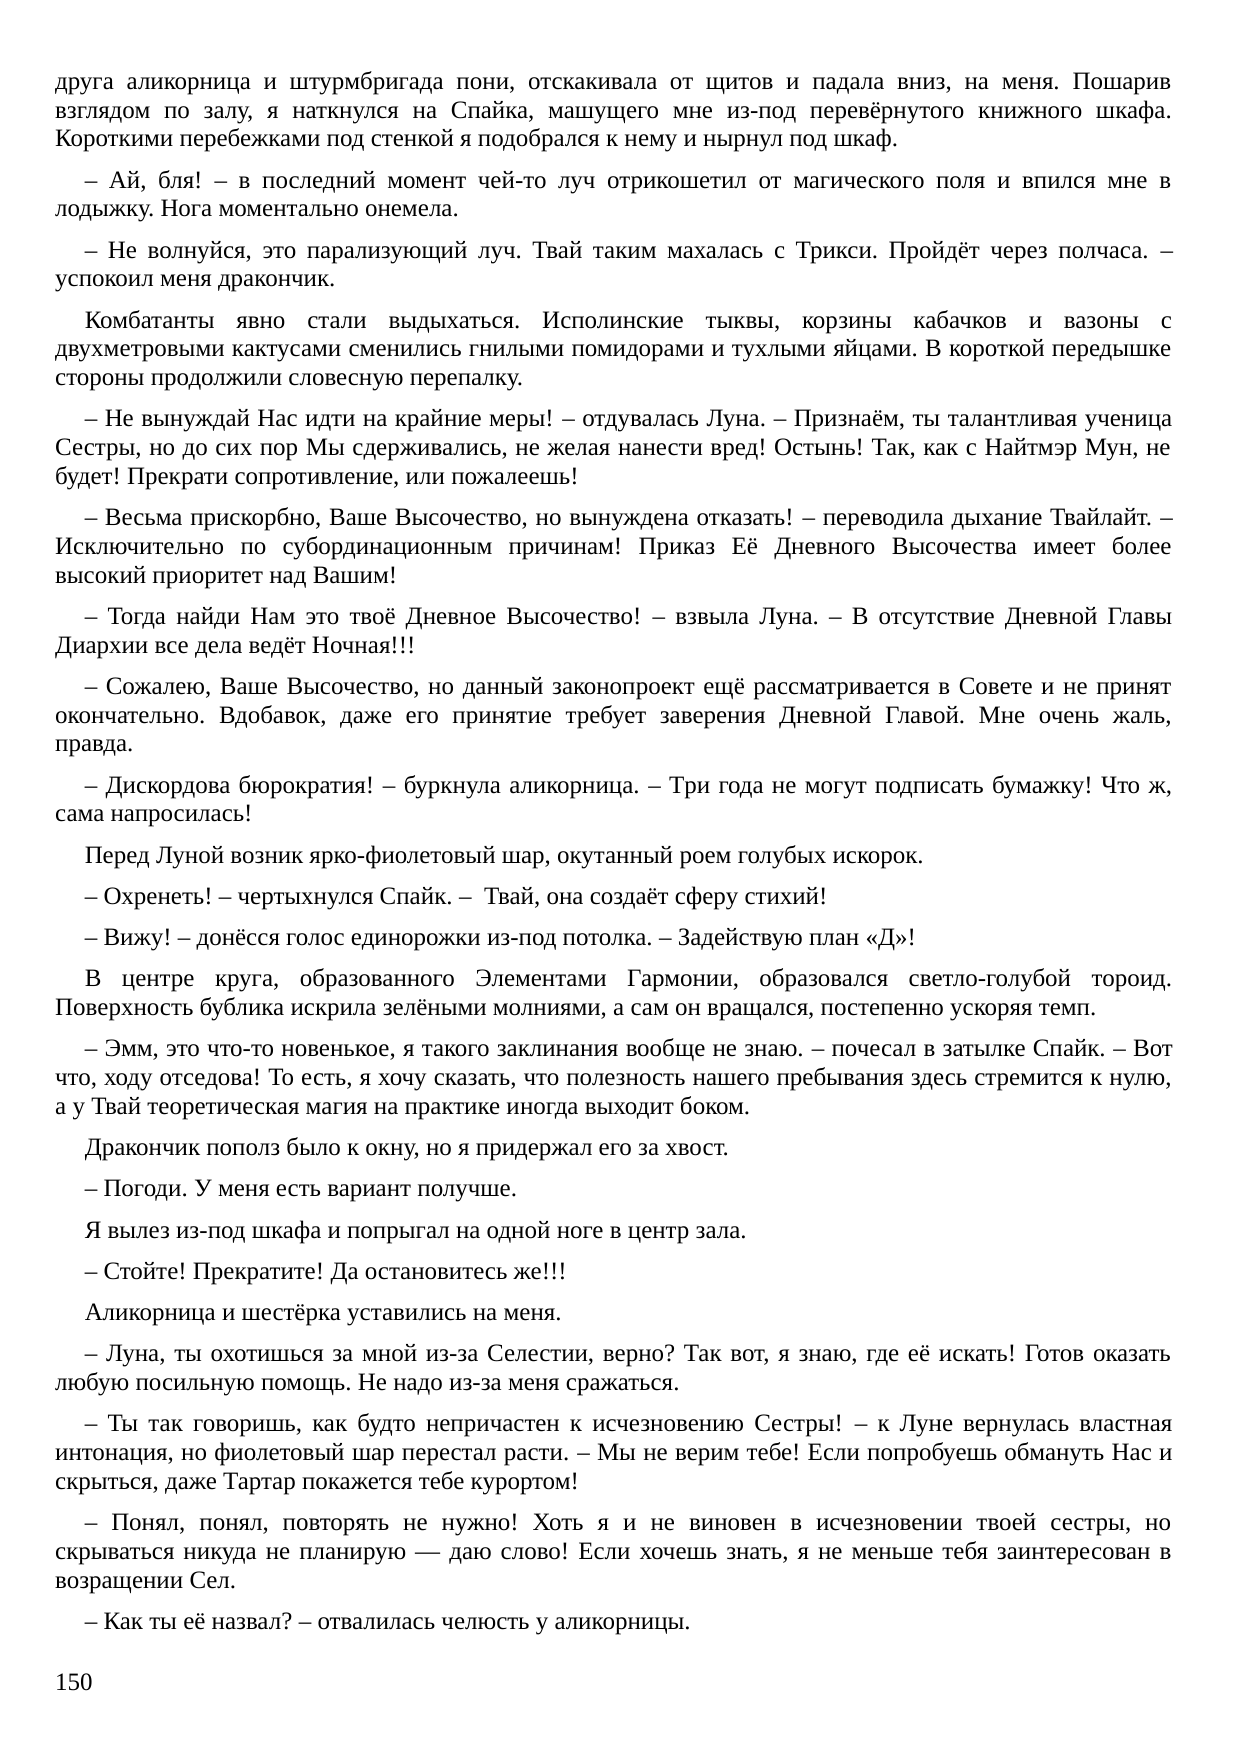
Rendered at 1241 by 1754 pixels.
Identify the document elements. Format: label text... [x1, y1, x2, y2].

text – Охренеть! – чертыхнулся Спайк. – Твай, она создаёт сферу стихий! [55, 881, 1173, 910]
text – Не волнуйся, это парализующий луч. Твай таким махалась с Трикси. Пройдёт через полчаса. – успокоил меня дракончик. [55, 235, 1173, 292]
text – Дискордова бюрократия! – буркнула аликорница. – Три года не могут подписать бумажку! Что ж, сама напросилась! [55, 770, 1173, 827]
text – Не вынуждай Нас идти на крайние меры! – отдувалась Луна. – Признаём, ты талантливая ученица Сестры, но до сих пор Мы сдерживались, не желая нанести вред! Остынь! Так, как с Найтмэр Мун, не будет! Прекрати сопротивление, или пожалеешь! [55, 403, 1173, 490]
text – Как ты её назвал? – отвалилась челюсть у аликорницы. [55, 1606, 1173, 1635]
text Дракончик пополз было к окну, но я придержал его за хвост. [55, 1132, 1173, 1161]
text В центре круга, образованного Элементами Гармонии, образовался светло-голубой тороид. Поверхность бублика искрила зелёными молниями, а сам он вращался, постепенно ускоряя темп. [55, 963, 1173, 1021]
text Перед Луной возник ярко-фиолетовый шар, окутанный роем голубых искорок. [55, 840, 1173, 868]
text друга аликорница и штурмбригада пони, отскакивала от щитов и падала вниз, на меня. Пошарив взглядом по залу, я наткнулся на Спайка, машущего мне из-под перевёрнутого книжного шкафа. Короткими перебежками под стенкой я подобрался к нему и нырнул под шкаф. [55, 66, 1173, 152]
text – Луна, ты охотишься за мной из-за Селестии, верно? Так вот, я знаю, где её искать! Готов оказать любую посильную помощь. Не надо из-за меня сражаться. [55, 1338, 1173, 1396]
text – Понял, понял, повторять не нужно! Хоть я и не виновен в исчезновении твоей сестры, но скрываться никуда не планирую — даю слово! Если хочешь знать, я не меньше тебя заинтересован в возращении Сел. [55, 1507, 1173, 1593]
text – Ты так говоришь, как будто непричастен к исчезновению Сестры! – к Луне вернулась властная интонация, но фиолетовый шар перестал расти. – Мы не верим тебе! Если попробуешь обмануть Нас и скрыться, даже Тартар покажется тебе курортом! [55, 1408, 1173, 1495]
text – Эмм, это что-то новенькое, я такого заклинания вообще не знаю. – почесал в затылке Спайк. – Вот что, ходу отседова! То есть, я хочу сказать, что полезность нашего пребывания здесь стремится к нулю, а у Твай теоретическая магия на практике иногда выходит боком. [55, 1033, 1173, 1120]
text – Вижу! – донёсся голос единорожки из-под потолка. – Задействую план «Д»! [55, 922, 1173, 951]
text – Тогда найди Нам это твоё Дневное Высочество! – взвыла Луна. – В отсутствие Дневной Главы Диархии все дела ведёт Ночная!!! [55, 601, 1173, 658]
text Аликорница и шестёрка уставились на меня. [55, 1297, 1173, 1326]
text – Погоди. У меня есть вариант получше. [55, 1173, 1173, 1202]
text – Сожалею, Ваше Высочество, но данный законопроект ещё рассматривается в Совете и не принят окончательно. Вдобавок, даже его принятие требует заверения Дневной Главой. Мне очень жаль, правда. [55, 671, 1173, 757]
text – Весьма прискорбно, Ваше Высочество, но вынуждена отказать! – переводила дыхание Твайлайт. – Исключительно по субординационным причинам! Приказ Её Дневного Высочества имеет более высокий приоритет над Вашим! [55, 502, 1173, 588]
text – Стойте! Прекратите! Да остановитесь же!!! [55, 1256, 1173, 1285]
text – Ай, бля! – в последний момент чей-то луч отрикошетил от магического поля и впился мне в лодыжку. Нога моментально онемела. [55, 165, 1173, 222]
text Комбатанты явно стали выдыхаться. Исполинские тыквы, корзины кабачков и вазоны с двухметровыми кактусами сменились гнилыми помидорами и тухлыми яйцами. В короткой передышке стороны продолжили словесную перепалку. [55, 305, 1173, 391]
text Я вылез из-под шкафа и попрыгал на одной ноге в центр зала. [55, 1215, 1173, 1243]
